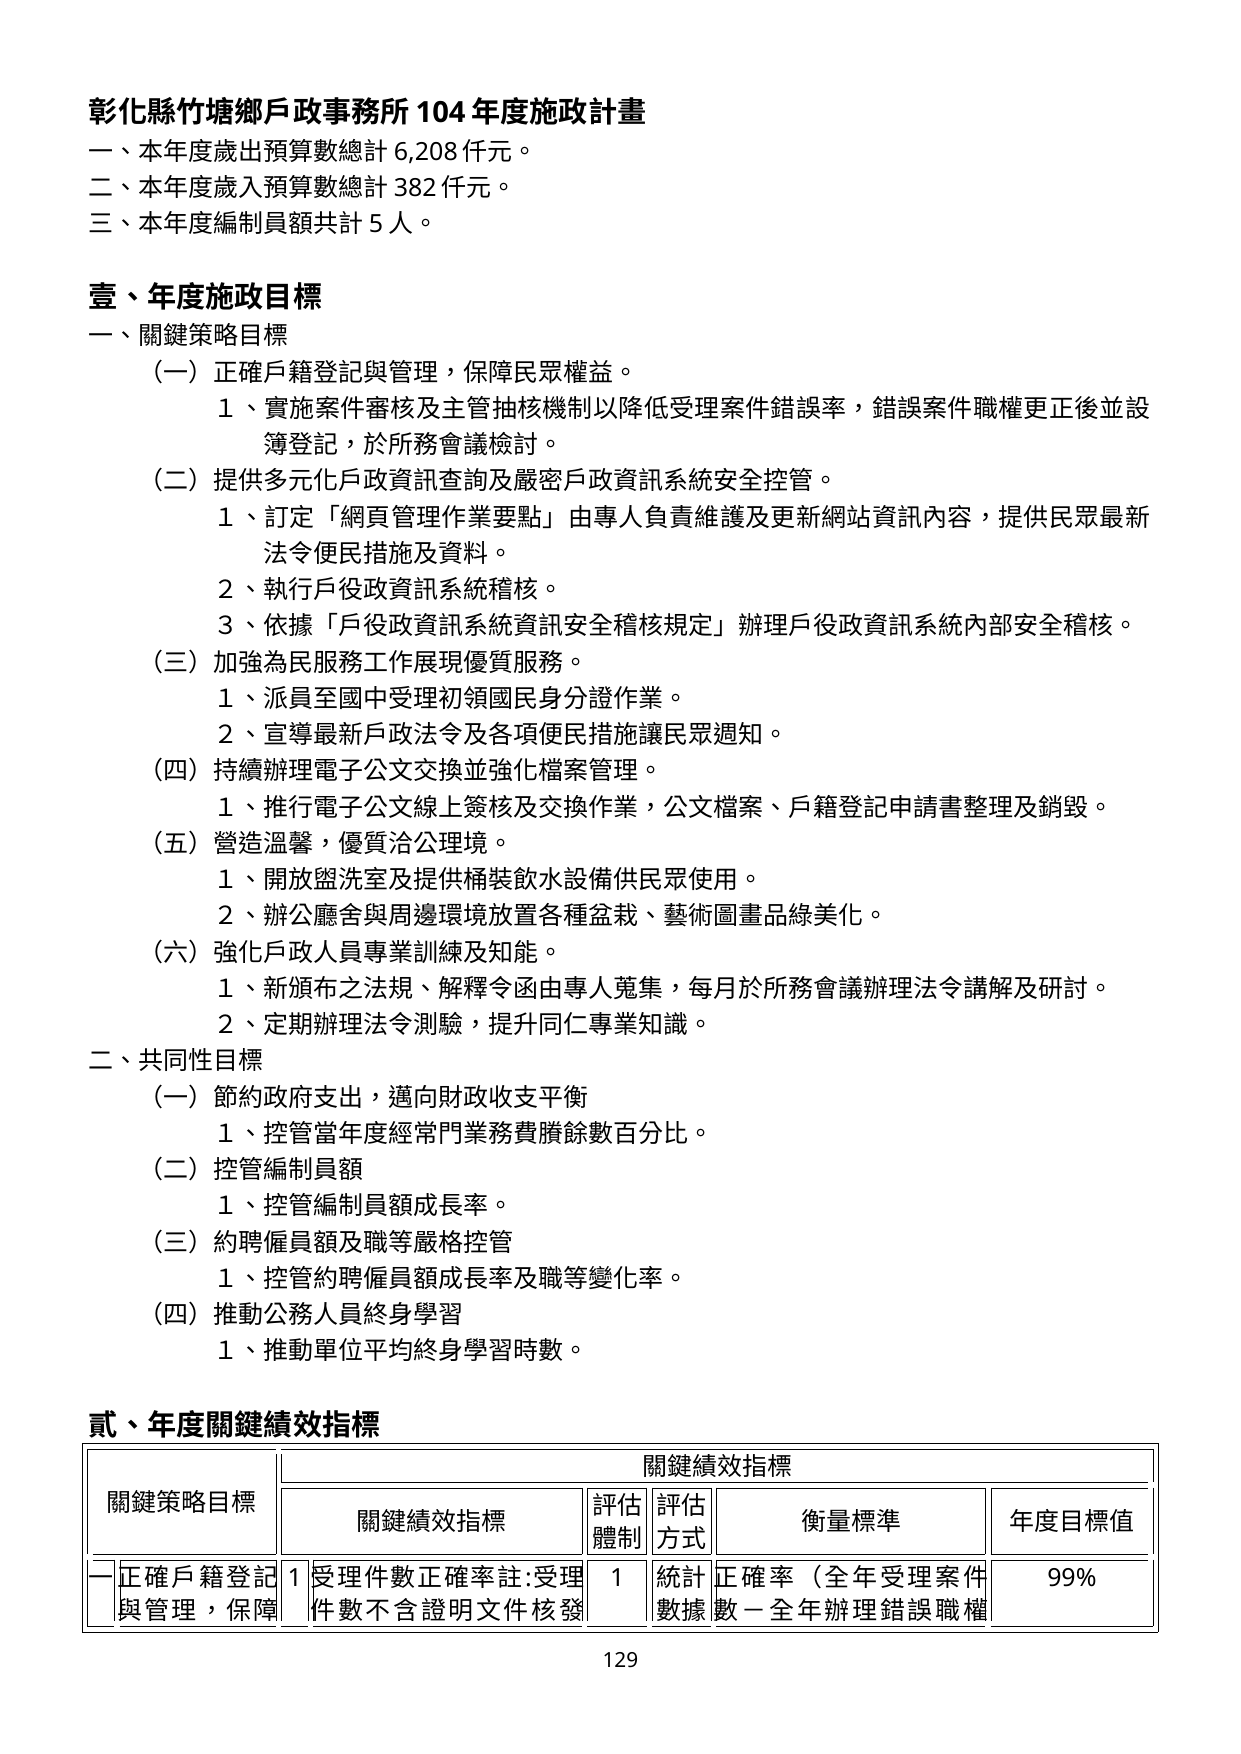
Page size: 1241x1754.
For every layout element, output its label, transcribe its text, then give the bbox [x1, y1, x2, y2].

table_cell 受理件數正確率註:受理件數不含證明文件核發 [311, 1554, 585, 1626]
text １、新頒布之法規、解釋令函由專人蒐集，每月於所務會議辦理法令講解及研討。 [214, 968, 1152, 1004]
text 一、本年度歲出預算數總計6,208仟元。 [89, 131, 1152, 167]
text 三、本年度編制員額共計5人。 [89, 203, 1152, 240]
text ３、依據「戶役政資訊系統資訊安全稽核規定」辦理戶役政資訊系統內部安全稽核。 [214, 606, 1152, 642]
text （一）正確戶籍登記與管理，保障民眾權益。 [139, 352, 1152, 388]
table_cell 1 [278, 1554, 311, 1626]
table_cell 99% [988, 1554, 1156, 1626]
text ２、辦公廳舍與周邊環境放置各種盆栽、藝術圖畫品綠美化。 [214, 896, 1152, 932]
table_cell 評估 方式 [649, 1483, 714, 1554]
text ２、執行戶役政資訊系統稽核。 [214, 569, 1152, 606]
text １、控管約聘僱員額成長率及職等變化率。 [214, 1258, 1152, 1294]
text （四）推動公務人員終身學習 [139, 1294, 1152, 1331]
text （二）提供多元化戶政資訊查詢及嚴密戶政資訊系統安全控管。 [139, 461, 1152, 497]
text １、實施案件審核及主管抽核機制以降低受理案件錯誤率，錯誤案件職權更正後並設簿登記，於所務會議檢討。 [214, 388, 1152, 461]
table_cell 1 [585, 1554, 649, 1626]
table_header 關鍵績效指標 [278, 1444, 1156, 1482]
text ２、宣導最新戶政法令及各項便民措施讓民眾週知。 [214, 714, 1152, 751]
text １、推動單位平均終身學習時數。 [214, 1331, 1152, 1367]
table_cell 關鍵績效指標 [278, 1482, 585, 1554]
table_cell 年度目標值 [988, 1482, 1156, 1554]
text （三）加強為民服務工作展現優質服務。 [139, 642, 1152, 678]
table_header 關鍵策略目標 [85, 1444, 278, 1554]
text 二、共同性目標 [89, 1041, 1152, 1077]
text （一）節約政府支出，邁向財政收支平衡 [139, 1077, 1152, 1113]
text １、控管當年度經常門業務費賸餘數百分比。 [214, 1113, 1152, 1149]
text １、派員至國中受理初領國民身分證作業。 [214, 678, 1152, 714]
text （三）約聘僱員額及職等嚴格控管 [139, 1222, 1152, 1258]
text （六）強化戶政人員專業訓練及知能。 [139, 932, 1152, 968]
text ２、定期辦理法令測驗，提升同仁專業知識。 [214, 1004, 1152, 1041]
text （四）持續辦理電子公文交換並強化檔案管理。 [139, 751, 1152, 787]
table_cell 評估 體制 [585, 1483, 649, 1554]
text （五）營造溫馨，優質洽公理境。 [139, 823, 1152, 859]
table_cell 正確率（全年受理案件數－全年辦理錯誤職權 [714, 1554, 988, 1626]
text 壹、年度施政目標 [89, 274, 1152, 316]
text 貳、年度關鍵績效指標 [89, 1401, 1152, 1443]
text 一、關鍵策略目標 [89, 316, 1152, 352]
table_cell 統計數據 [649, 1554, 714, 1626]
text １、控管編制員額成長率。 [214, 1186, 1152, 1222]
text 彰化縣竹塘鄉戶政事務所104年度施政計畫 [89, 89, 1152, 131]
text １、訂定「網頁管理作業要點」由專人負責維護及更新網站資訊內容，提供民眾最新法令便民措施及資料。 [214, 497, 1152, 569]
text １、推行電子公文線上簽核及交換作業，公文檔案、戶籍登記申請書整理及銷毀。 [214, 787, 1152, 823]
table_cell 一 [85, 1554, 117, 1626]
text １、開放盥洗室及提供桶裝飲水設備供民眾使用。 [214, 859, 1152, 896]
table_cell 衡量標準 [714, 1483, 988, 1554]
table_cell 正確戶籍登記與管理，保障 [117, 1554, 278, 1626]
text （二）控管編制員額 [139, 1149, 1152, 1186]
text 二、本年度歲入預算數總計382仟元。 [89, 167, 1152, 203]
